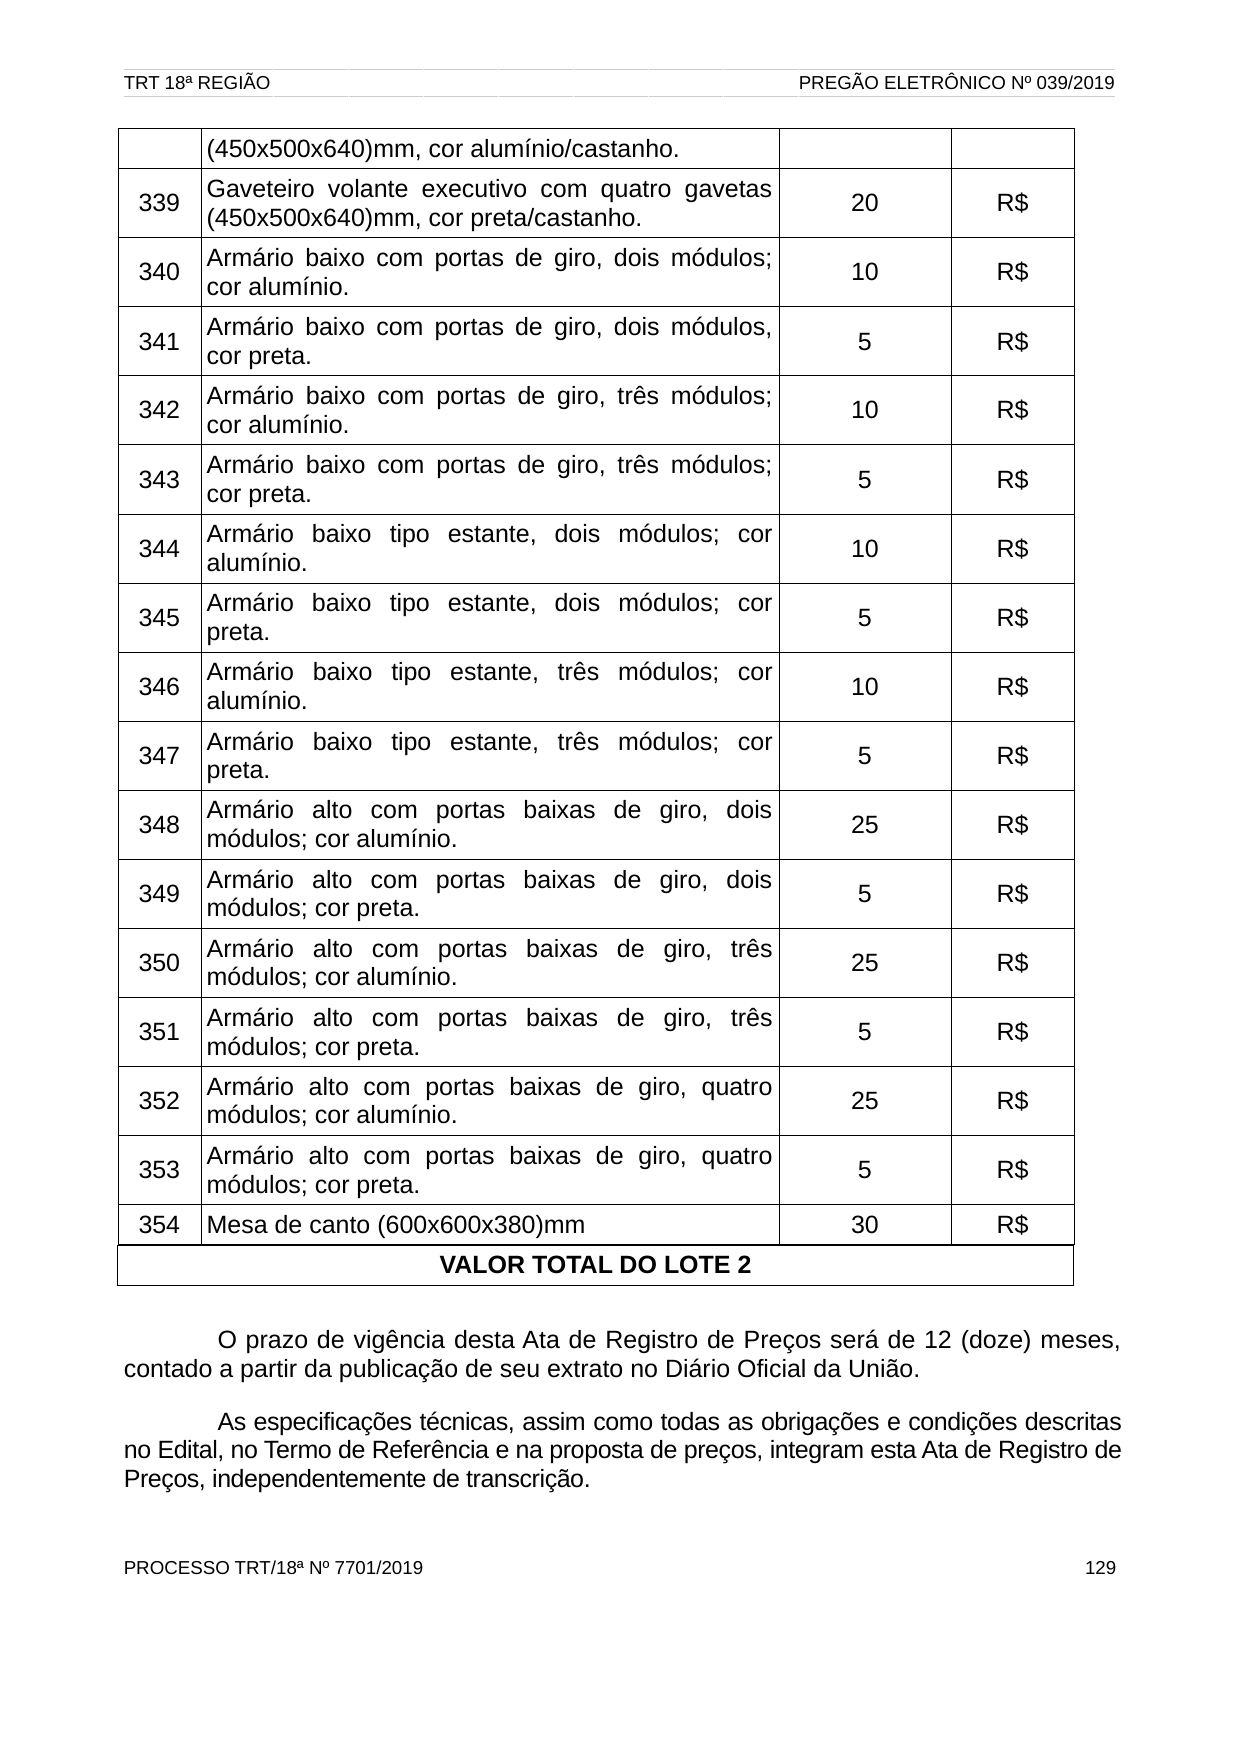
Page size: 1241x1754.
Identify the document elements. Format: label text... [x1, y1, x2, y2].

table_cell Armário alto com portas baixas de giro, dois módulos; cor preta. [202, 860, 779, 928]
table_cell 10 [780, 238, 951, 306]
table_cell Armário alto com portas baixas de giro, quatro módulos; cor alumínio. [202, 1067, 779, 1135]
table_cell 340 [119, 238, 201, 306]
table_cell 339 [119, 169, 201, 237]
table_cell [780, 129, 951, 168]
table_cell 350 [119, 929, 201, 997]
table_cell Armário baixo tipo estante, dois módulos; cor alumínio. [202, 515, 779, 582]
table_cell R$ [952, 169, 1074, 237]
table_cell 341 [119, 307, 201, 375]
table_cell R$ [952, 860, 1074, 928]
table_cell 346 [119, 653, 201, 721]
table_cell 5 [780, 1136, 951, 1204]
table_cell 342 [119, 376, 201, 444]
table_cell Armário baixo com portas de giro, dois módulos; cor alumínio. [202, 238, 779, 306]
table_cell 353 [119, 1136, 201, 1204]
table_cell 5 [780, 998, 951, 1066]
table_cell Armário baixo com portas de giro, três módulos; cor preta. [202, 445, 779, 513]
table_cell Armário alto com portas baixas de giro, três módulos; cor preta. [202, 998, 779, 1066]
table_cell 20 [780, 169, 951, 237]
table_cell 5 [780, 445, 951, 513]
table_cell 25 [780, 791, 951, 859]
table_cell 344 [119, 515, 201, 582]
table_cell 352 [119, 1067, 201, 1135]
table_cell Armário baixo tipo estante, três módulos; cor preta. [202, 722, 779, 790]
table_cell 348 [119, 791, 201, 859]
table_cell Armário alto com portas baixas de giro, três módulos; cor alumínio. [202, 929, 779, 997]
table_cell [119, 129, 201, 168]
table_cell Armário baixo tipo estante, dois módulos; cor preta. [202, 584, 779, 652]
table_cell 343 [119, 445, 201, 513]
table_cell Armário alto com portas baixas de giro, quatro módulos; cor preta. [202, 1136, 779, 1204]
table_header VALOR TOTAL DO LOTE 2 [118, 1246, 1073, 1285]
table_cell 30 [780, 1205, 951, 1244]
table_cell R$ [952, 445, 1074, 513]
table_cell 5 [780, 860, 951, 928]
table_cell 10 [780, 376, 951, 444]
table_cell 10 [780, 653, 951, 721]
text As especificações técnicas, assim como todas as obrigações e condições descritas no Edital, no Termo de Referência e na proposta de preços, integram esta Ata de Registro de Preços, independentemente de transcrição. [123, 1406, 1122, 1493]
table_cell R$ [952, 722, 1074, 790]
table_cell 349 [119, 860, 201, 928]
table_cell Armário baixo tipo estante, três módulos; cor alumínio. [202, 653, 779, 721]
table_cell (450x500x640)mm, cor alumínio/castanho. [202, 129, 779, 168]
table_cell 5 [780, 584, 951, 652]
text O prazo de vigência desta Ata de Registro de Preços será de 12 (doze) meses, contado a partir da publicação de seu extrato no Diário Oficial da União. [123, 1325, 1122, 1383]
table_cell 5 [780, 722, 951, 790]
table_cell R$ [952, 376, 1074, 444]
table_cell Armário baixo com portas de giro, dois módulos, cor preta. [202, 307, 779, 375]
table_cell R$ [952, 515, 1074, 582]
table_cell 351 [119, 998, 201, 1066]
table_cell Mesa de canto (600x600x380)mm [202, 1205, 779, 1244]
table_cell Armário alto com portas baixas de giro, dois módulos; cor alumínio. [202, 791, 779, 859]
table_cell 25 [780, 1067, 951, 1135]
table_cell 345 [119, 584, 201, 652]
table_cell 347 [119, 722, 201, 790]
table_cell R$ [952, 653, 1074, 721]
table_cell R$ [952, 998, 1074, 1066]
table_cell R$ [952, 1067, 1074, 1135]
table_cell R$ [952, 307, 1074, 375]
table_cell Armário baixo com portas de giro, três módulos; cor alumínio. [202, 376, 779, 444]
table_cell R$ [952, 929, 1074, 997]
table_cell R$ [952, 1205, 1074, 1244]
table_cell R$ [952, 1136, 1074, 1204]
table_cell R$ [952, 238, 1074, 306]
table_cell 25 [780, 929, 951, 997]
table_cell R$ [952, 791, 1074, 859]
table_cell [952, 129, 1074, 168]
table_cell R$ [952, 584, 1074, 652]
table_cell Gaveteiro volante executivo com quatro gavetas (450x500x640)mm, cor preta/castanho. [202, 169, 779, 237]
table_cell 354 [119, 1205, 201, 1244]
table_cell 10 [780, 515, 951, 582]
table_cell 5 [780, 307, 951, 375]
